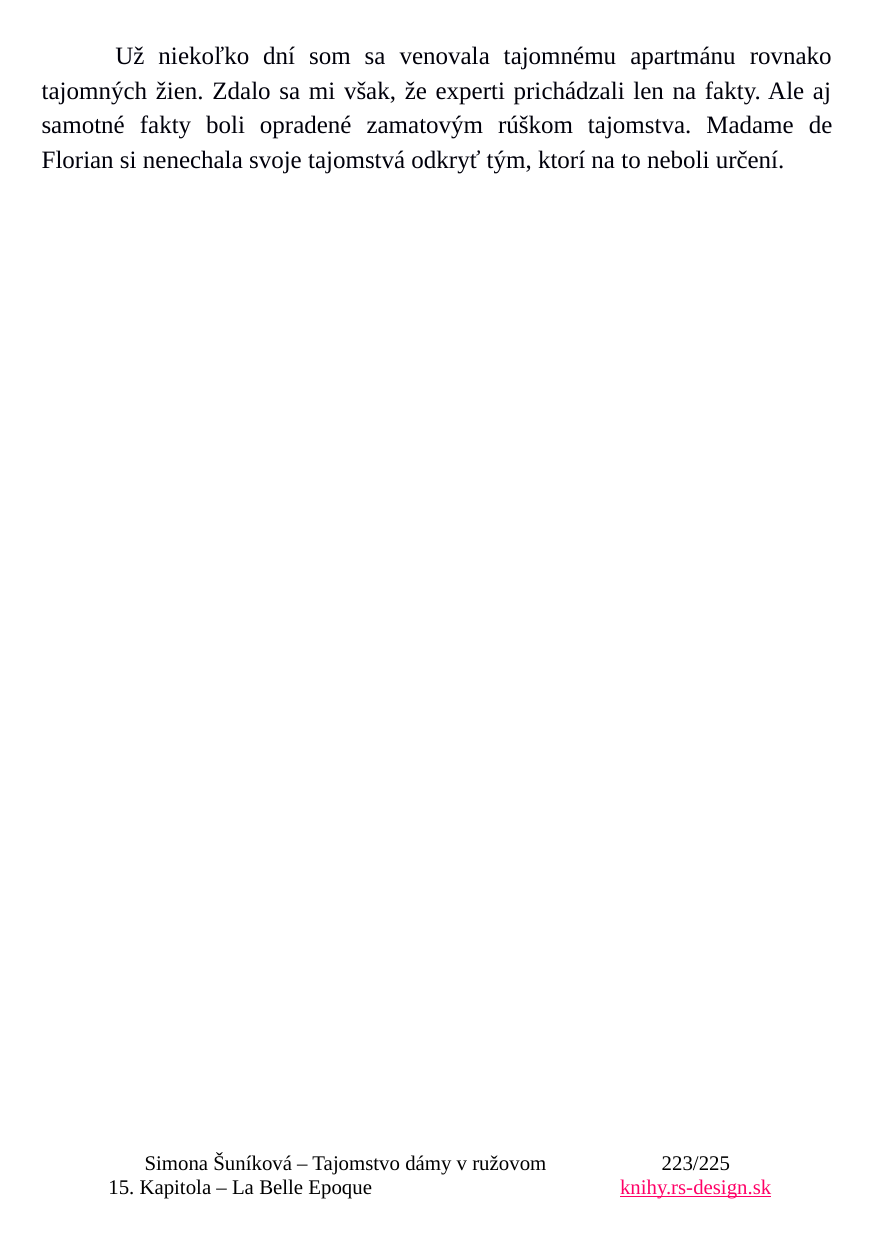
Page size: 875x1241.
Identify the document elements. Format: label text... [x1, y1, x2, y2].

text Už niekoľko dní som sa venovala tajomnému apartmánu rovnako tajomných žien. Zdalo sa mi však, že experti prichádzali len na fakty. Ale aj samotné fakty boli opradené zamatovým rúškom tajomstva. Madame de Florian si nenechala svoje tajomstvá odkryť tým, ktorí na to neboli určení. [41, 41, 833, 173]
